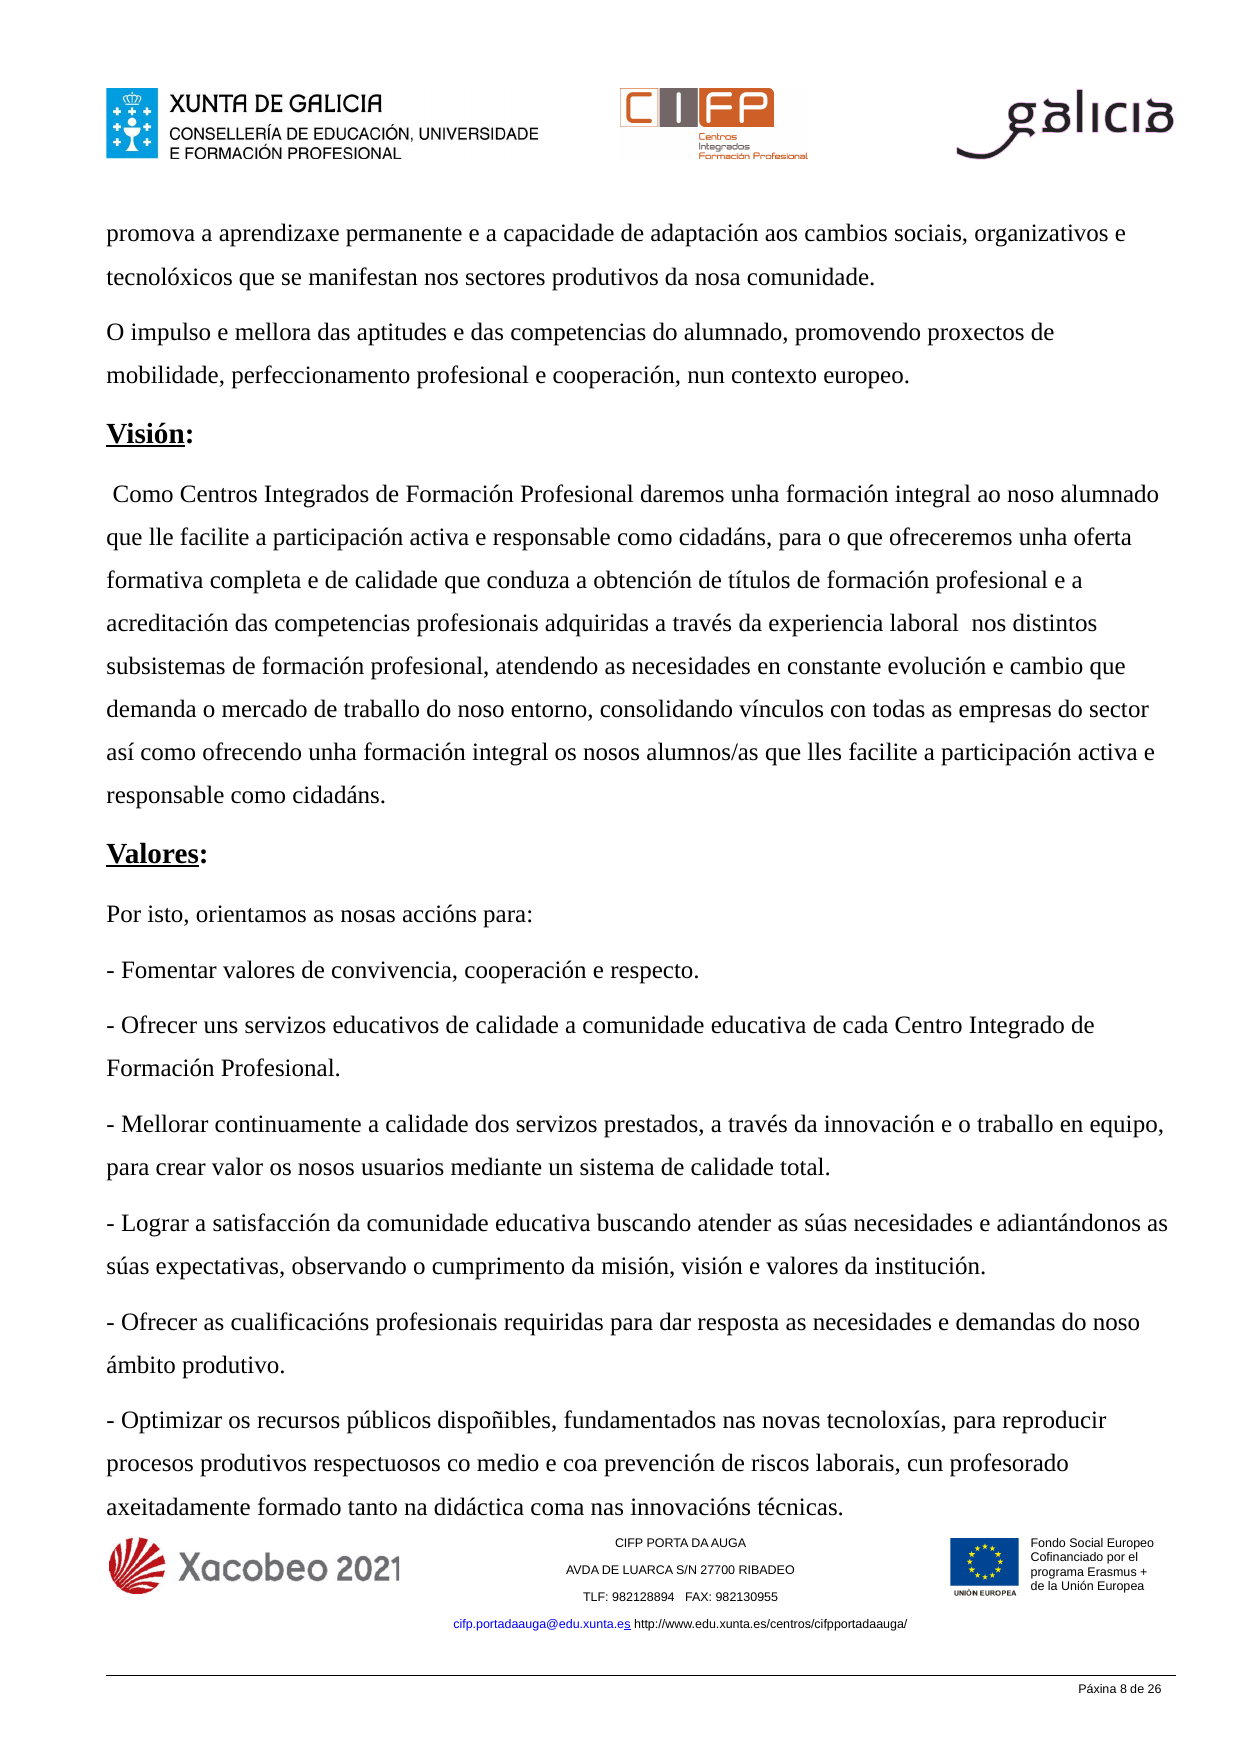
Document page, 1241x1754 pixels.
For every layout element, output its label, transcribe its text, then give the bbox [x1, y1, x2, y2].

text Visión: [106, 416, 1175, 449]
text - Ofrecer as cualificacións profesionais requiridas para dar resposta as necesidades e demandas do noso ámbito produtivo. [106, 1307, 1175, 1378]
text Por isto, orientamos as nosas accións para: [106, 899, 1175, 928]
text - Optimizar os recursos públicos dispoñibles, fundamentados nas novas tecnoloxías, para reproducir procesos produtivos respectuosos co medio e coa prevención de riscos laborais, cun profesorado axeitadamente formado tanto na didáctica coma nas innovacións técnicas. [106, 1405, 1175, 1520]
text promova a aprendizaxe permanente e a capacidade de adaptación aos cambios sociais, organizativos e tecnolóxicos que se manifestan nos sectores produtivos da nosa comunidade. [106, 218, 1175, 290]
picture [954, 88, 1176, 160]
picture [156, 88, 538, 159]
picture [114, 139, 120, 146]
text - Lograr a satisfacción da comunidade educativa buscando atender as súas necesidades e adiantándonos as súas expectativas, observando o cumprimento da misión, visión e valores da institución. [106, 1208, 1175, 1280]
text Como Centros Integrados de Formación Profesional daremos unha formación integral ao noso alumnado que lle facilite a participación activa e responsable como cidadáns, para o que ofreceremos unha oferta formativa completa e de calidade que conduza a obtención de títulos de formación profesional e a acreditación das competencias profesionais adquiridas a través da experiencia laboral nos distintos subsistemas de formación profesional, atendendo as necesidades en constante evolución e cambio que demanda o mercado de traballo do noso entorno, consolidando vínculos con todas as empresas do sector así como ofrecendo unha formación integral os nosos alumnos/as que lles facilite a participación activa e responsable como cidadáns. [106, 479, 1175, 809]
picture [109, 1537, 400, 1594]
picture [144, 124, 151, 130]
picture [129, 108, 136, 114]
picture [129, 99, 140, 105]
text - Fomentar valores de convivencia, cooperación e respecto. [106, 955, 1175, 983]
picture [124, 118, 140, 151]
text - Ofrecer uns servizos educativos de calidade a comunidade educativa de cada Centro Integrado de Formación Profesional. [106, 1010, 1175, 1082]
picture [620, 88, 808, 159]
text Valores: [106, 836, 1175, 870]
picture [144, 108, 151, 115]
text O impulso e mellora das aptitudes e das competencias do alumnado, promovendo proxectos de mobilidade, perfeccionamento profesional e cooperación, nun contexto europeo. [106, 317, 1175, 389]
picture [129, 93, 140, 97]
picture [950, 1538, 1019, 1598]
picture [113, 107, 120, 115]
text - Mellorar continuamente a calidade dos servizos prestados, a través da innovación e o traballo en equipo, para crear valor os nosos usuarios mediante un sistema de calidade total. [106, 1109, 1175, 1181]
